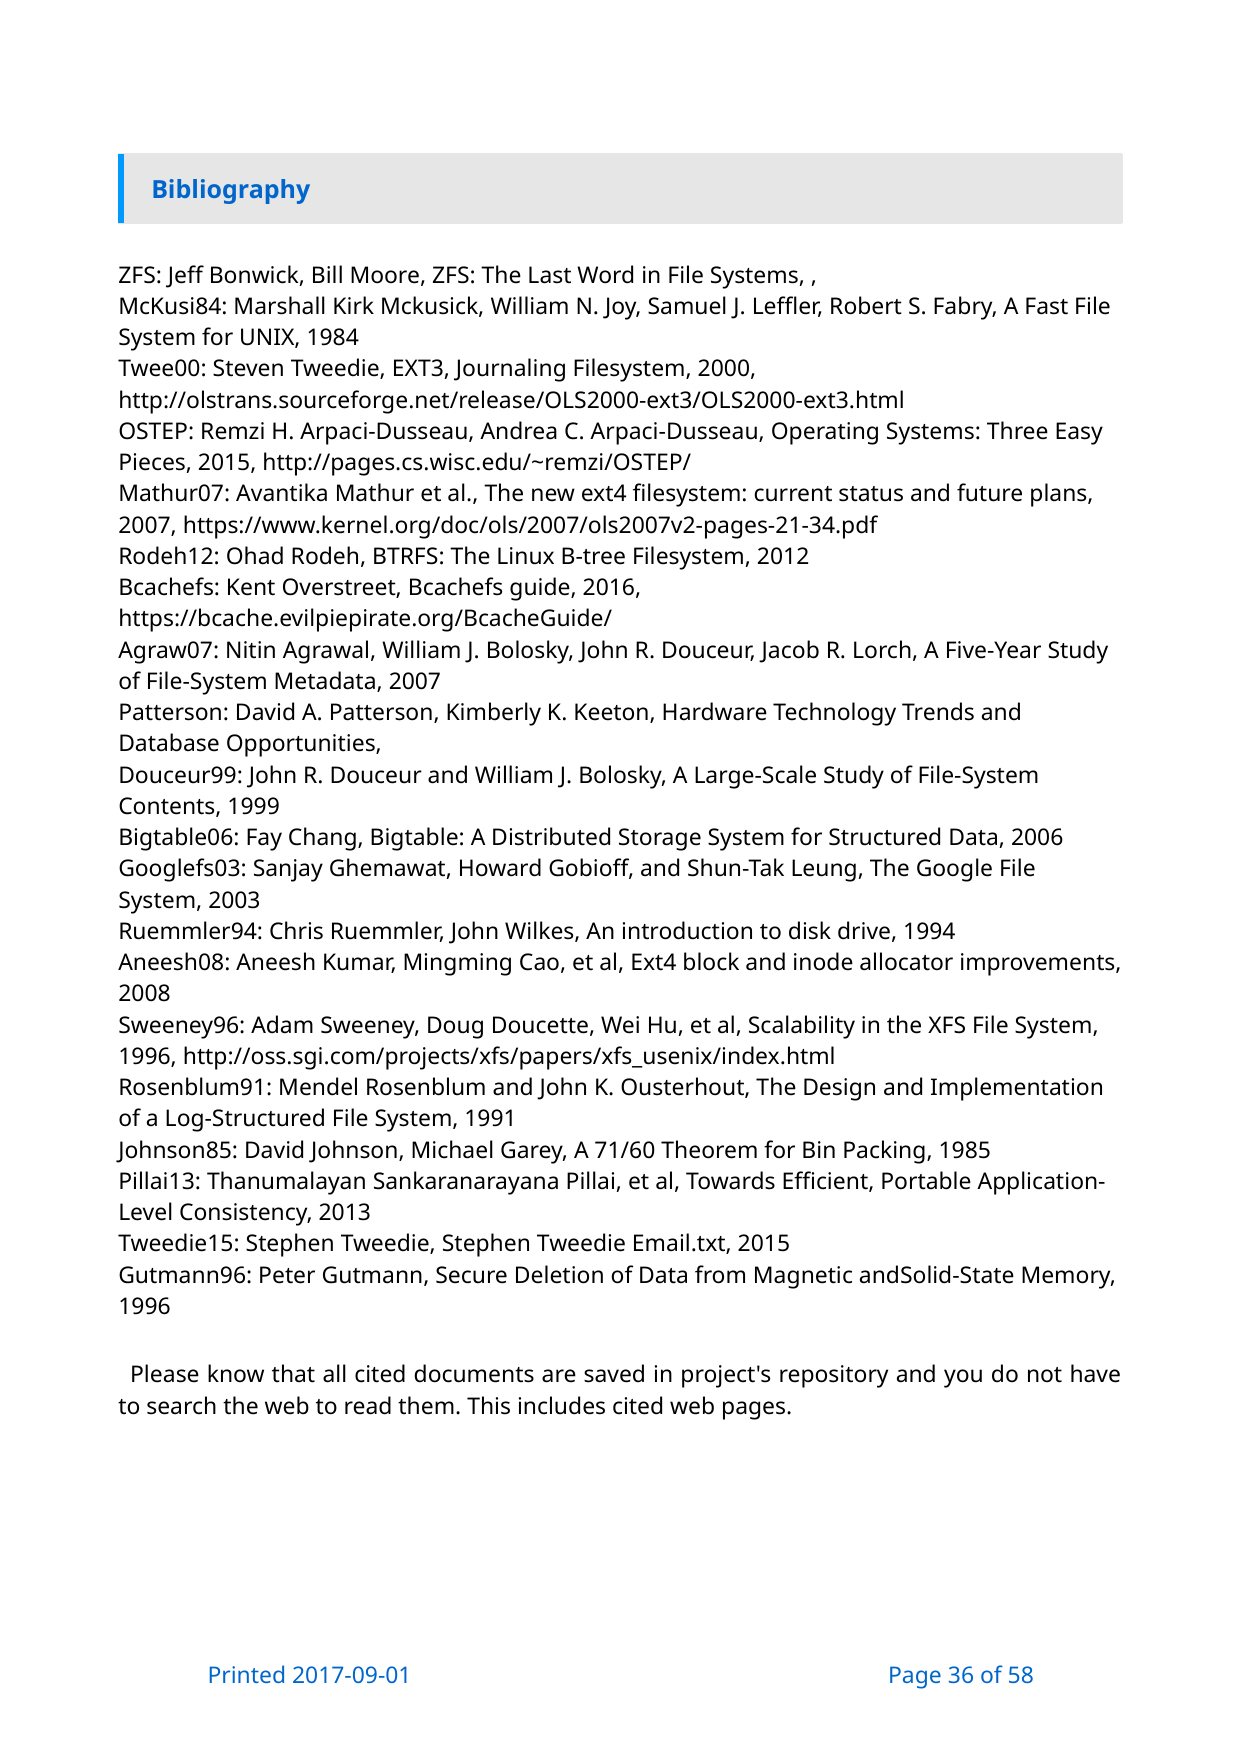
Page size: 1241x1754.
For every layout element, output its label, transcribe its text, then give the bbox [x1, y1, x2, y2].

text Mathur07: Avantika Mathur et al., The new ext4 filesystem: current status and future plans, 2007, https://www.kernel.org/doc/ols/2007/ols2007v2-pages-21-34.pdf [118, 477, 1122, 540]
text Pillai13: Thanumalayan Sankaranarayana Pillai, et al, Towards Efficient, Portable Application-Level Consistency, 2013 [118, 1165, 1122, 1227]
text Bigtable06: Fay Chang, Bigtable: A Distributed Storage System for Structured Data, 2006 [118, 821, 1122, 852]
text Douceur99: John R. Douceur and William J. Bolosky, A Large-Scale Study of File-System Contents, 1999 [118, 759, 1122, 821]
text Ruemmler94: Chris Ruemmler, John Wilkes, An introduction to disk drive, 1994 [118, 915, 1122, 946]
text Agraw07: Nitin Agrawal, William J. Bolosky, John R. Douceur, Jacob R. Lorch, A Five-Year Study of File-System Metadata, 2007 [118, 634, 1122, 696]
text Sweeney96: Adam Sweeney, Doug Doucette, Wei Hu, et al, Scalability in the XFS File System, 1996, http://oss.sgi.com/projects/xfs/papers/xfs_usenix/index.html [118, 1009, 1122, 1071]
text ZFS: Jeff Bonwick, Bill Moore, ZFS: The Last Word in File Systems, , [118, 259, 1122, 290]
subtitle Bibliography [124, 155, 1122, 223]
text Aneesh08: Aneesh Kumar, Mingming Cao, et al, Ext4 block and inode allocator improvements, 2008 [118, 946, 1122, 1009]
text Please know that all cited documents are saved in project's repository and you do not have to search the web to read them. This includes cited web pages. [118, 1358, 1122, 1421]
text OSTEP: Remzi H. Arpaci-Dusseau, Andrea C. Arpaci-Dusseau, Operating Systems: Three Easy Pieces, 2015, http://pages.cs.wisc.edu/~remzi/OSTEP/ [118, 415, 1122, 477]
text Rodeh12: Ohad Rodeh, BTRFS: The Linux B-tree Filesystem, 2012 [118, 540, 1122, 571]
text Johnson85: David Johnson, Michael Garey, A 71/60 Theorem for Bin Packing, 1985 [118, 1134, 1122, 1165]
text Googlefs03: Sanjay Ghemawat, Howard Gobioff, and Shun-Tak Leung, The Google File System, 2003 [118, 852, 1122, 915]
text Twee00: Steven Tweedie, EXT3, Journaling Filesystem, 2000, http://olstrans.sourceforge.net/release/OLS2000-ext3/OLS2000-ext3.html [118, 352, 1122, 415]
text Rosenblum91: Mendel Rosenblum and John K. Ousterhout, The Design and Implementation of a Log-Structured File System, 1991 [118, 1071, 1122, 1134]
text Patterson: David A. Patterson, Kimberly K. Keeton, Hardware Technology Trends and Database Opportunities, [118, 696, 1122, 759]
text Bcachefs: Kent Overstreet, Bcachefs guide, 2016, https://bcache.evilpiepirate.org/BcacheGuide/ [118, 571, 1122, 634]
text Tweedie15: Stephen Tweedie, Stephen Tweedie Email.txt, 2015 [118, 1227, 1122, 1259]
text McKusi84: Marshall Kirk Mckusick, William N. Joy, Samuel J. Leffler, Robert S. Fabry, A Fast File System for UNIX, 1984 [118, 290, 1122, 352]
text Gutmann96: Peter Gutmann, Secure Deletion of Data from Magnetic andSolid-State Memory, 1996 [118, 1259, 1122, 1321]
